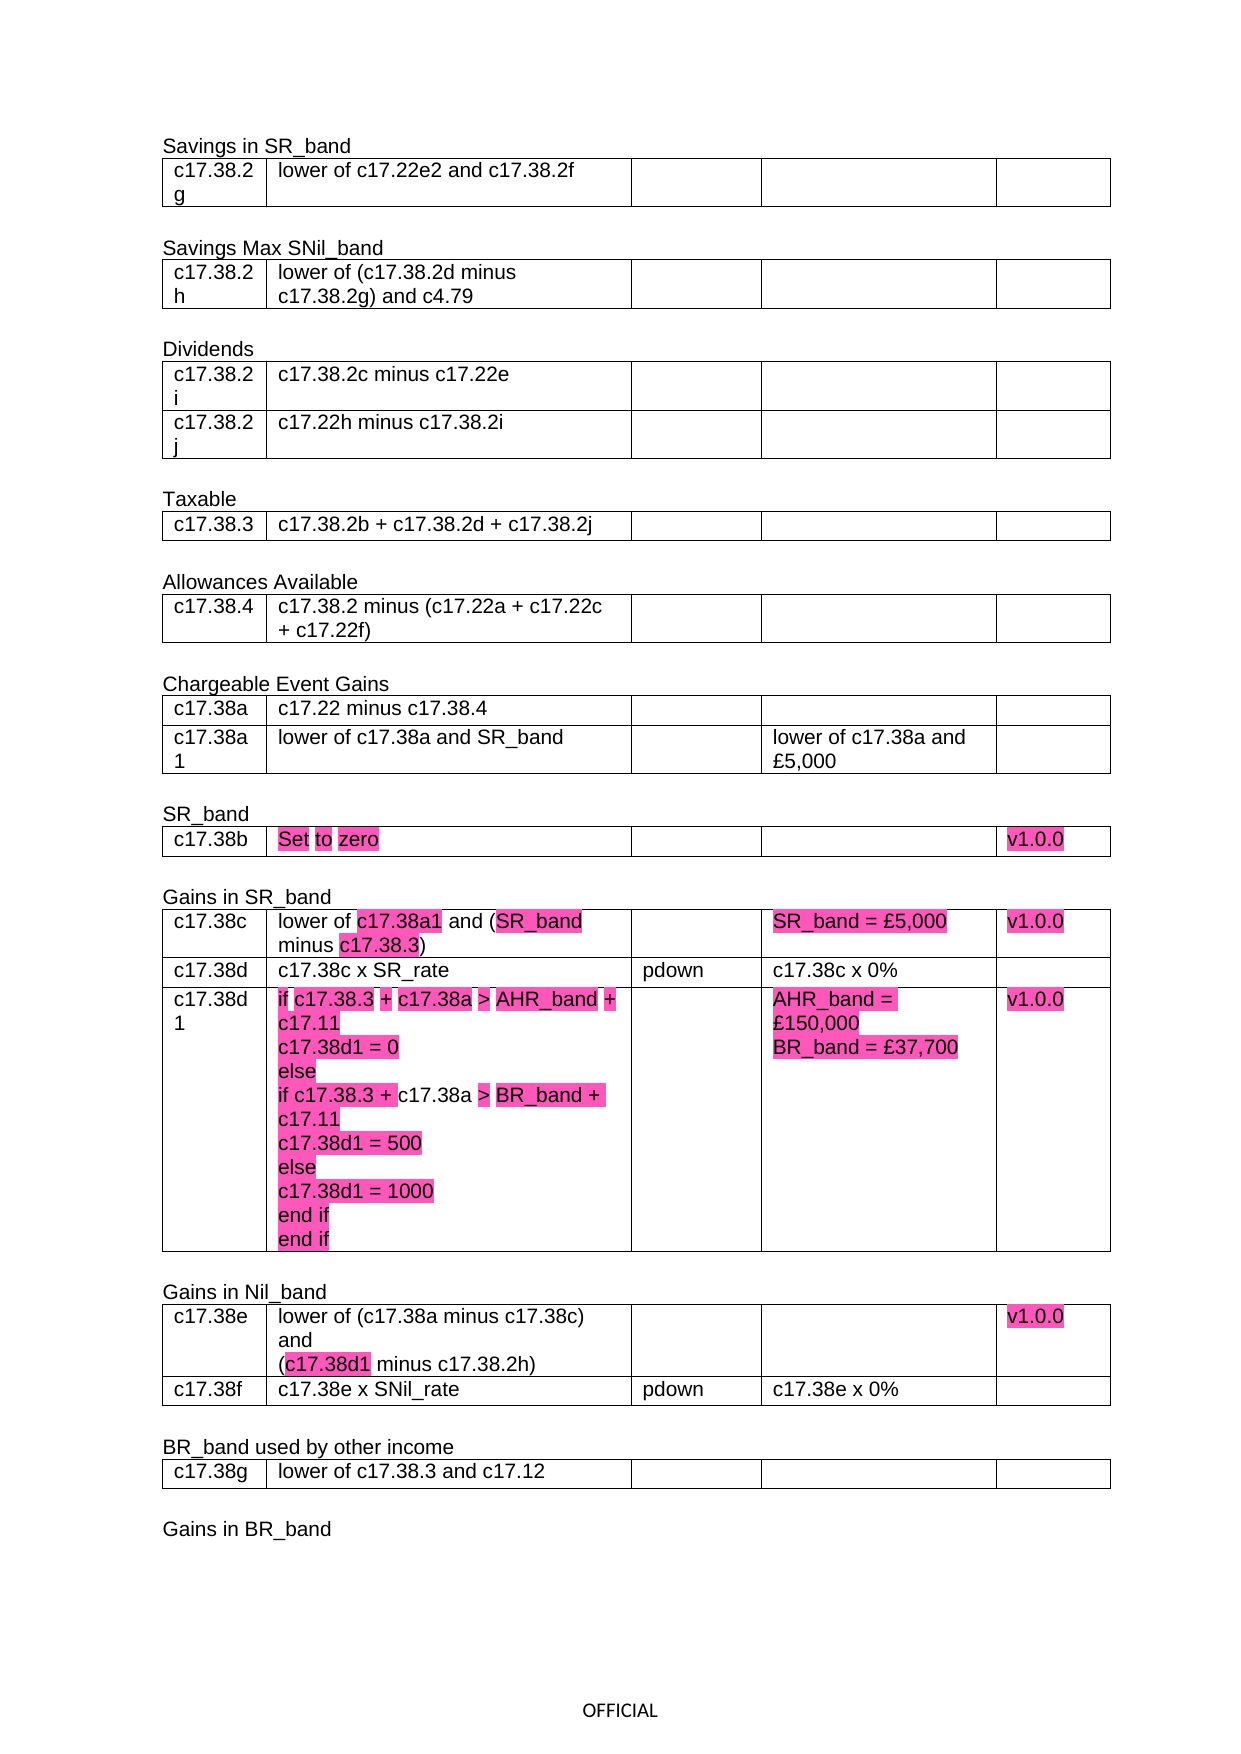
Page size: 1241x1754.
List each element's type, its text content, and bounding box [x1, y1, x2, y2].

table_header lower of c17.38.3 and c17.12 [267, 1460, 631, 1488]
table_cell lower of c17.38a and SR_band [267, 726, 631, 773]
table_cell [762, 411, 996, 458]
table_cell [632, 988, 761, 1251]
table_header [762, 1305, 996, 1376]
table_header c17.22 minus c17.38.4 [267, 696, 631, 724]
table_header lower of (c17.38a minus c17.38c) and (c17.38d1 minus c17.38.2h) [267, 1305, 631, 1376]
table_header [632, 696, 761, 724]
table_cell lower of c17.38a and £5,000 [762, 726, 996, 773]
table_header c17.38c [163, 910, 266, 957]
table_header [762, 696, 996, 724]
text Chargeable Event Gains [162, 671, 1135, 695]
table_cell c17.38c x SR_rate [267, 958, 631, 986]
table_cell pdown [632, 1377, 761, 1405]
table_header c17.38.2c minus c17.22e [267, 362, 631, 409]
table_header c17.38a [163, 696, 266, 724]
table_header c17.38.2g [163, 159, 266, 206]
text Allowances Available [162, 570, 1135, 594]
table_header c17.38.2b + c17.38.2d + c17.38.2j [267, 512, 631, 540]
table_header [997, 696, 1110, 724]
text Dividends [162, 337, 1135, 361]
table_header [632, 159, 761, 206]
table_header [997, 159, 1110, 206]
table_header c17.38.4 [163, 595, 266, 642]
table_header lower of (c17.38.2d minus c17.38.2g) and c4.79 [267, 260, 631, 308]
table_cell pdown [632, 958, 761, 986]
table_header c17.38g [163, 1460, 266, 1488]
table_cell c17.38e x 0% [762, 1377, 996, 1405]
table_header [762, 159, 996, 206]
table_cell [997, 411, 1110, 458]
text Gains in BR_band [162, 1517, 1135, 1541]
table_header [762, 827, 996, 856]
table_cell c17.38c x 0% [762, 958, 996, 986]
text Gains in SR_band [162, 885, 1135, 909]
table_header [632, 260, 761, 308]
table_header [762, 260, 996, 308]
table_cell [997, 958, 1110, 986]
table_header [632, 827, 761, 856]
table_cell AHR_band = £150,000 BR_band = £37,700 [762, 988, 996, 1251]
table_header [997, 595, 1110, 642]
table_header lower of c17.38a1 and (SR_band minus c17.38.3) [267, 910, 631, 957]
table_header c17.38b [163, 827, 266, 856]
table_cell c17.38e x SNil_rate [267, 1377, 631, 1405]
table_header [632, 1305, 761, 1376]
table_header SR_band = £5,000 [762, 910, 996, 957]
text Savings in SR_band [162, 134, 1135, 158]
table_header v1.0.0 [997, 910, 1110, 957]
table_cell if c17.38.3 + c17.38a > AHR_band + c17.11 c17.38d1 = 0 else if c17.38.3 + c17.38a > BR_band + c17.11 c17.38d1 = 500 else c17.38d1 = 1000 end if end if [267, 988, 631, 1251]
table_header c17.38.2 minus (c17.22a + c17.22c + c17.22f) [267, 595, 631, 642]
table_header c17.38.2h [163, 260, 266, 308]
table_header c17.38.3 [163, 512, 266, 540]
table_cell [997, 1377, 1110, 1405]
text Savings Max SNil_band [162, 235, 1135, 259]
table_header [997, 260, 1110, 308]
table_header [997, 512, 1110, 540]
table_header c17.38e [163, 1305, 266, 1376]
table_cell [632, 726, 761, 773]
text Taxable [162, 487, 1135, 511]
table_header [762, 362, 996, 409]
table_header [632, 910, 761, 957]
table_cell c17.38f [163, 1377, 266, 1405]
table_cell [632, 411, 761, 458]
table_header [632, 1460, 761, 1488]
table_cell c17.38d1 [163, 988, 266, 1251]
table_cell [997, 726, 1110, 773]
table_cell c17.38.2j [163, 411, 266, 458]
table_cell c17.22h minus c17.38.2i [267, 411, 631, 458]
text BR_band used by other income [162, 1435, 1135, 1459]
table_cell v1.0.0 [997, 988, 1110, 1251]
text Gains in Nil_band [162, 1280, 1135, 1304]
table_header v1.0.0 [997, 827, 1110, 856]
text SR_band [162, 802, 1135, 826]
table_header [632, 512, 761, 540]
table_header [997, 362, 1110, 409]
table_header c17.38.2i [163, 362, 266, 409]
table_header [762, 1460, 996, 1488]
table_header [762, 512, 996, 540]
table_cell c17.38a1 [163, 726, 266, 773]
table_header [762, 595, 996, 642]
table_header v1.0.0 [997, 1305, 1110, 1376]
table_header [632, 595, 761, 642]
table_header [632, 362, 761, 409]
table_header lower of c17.22e2 and c17.38.2f [267, 159, 631, 206]
table_header [997, 1460, 1110, 1488]
table_cell c17.38d [163, 958, 266, 986]
table_header Set to zero [267, 827, 631, 856]
